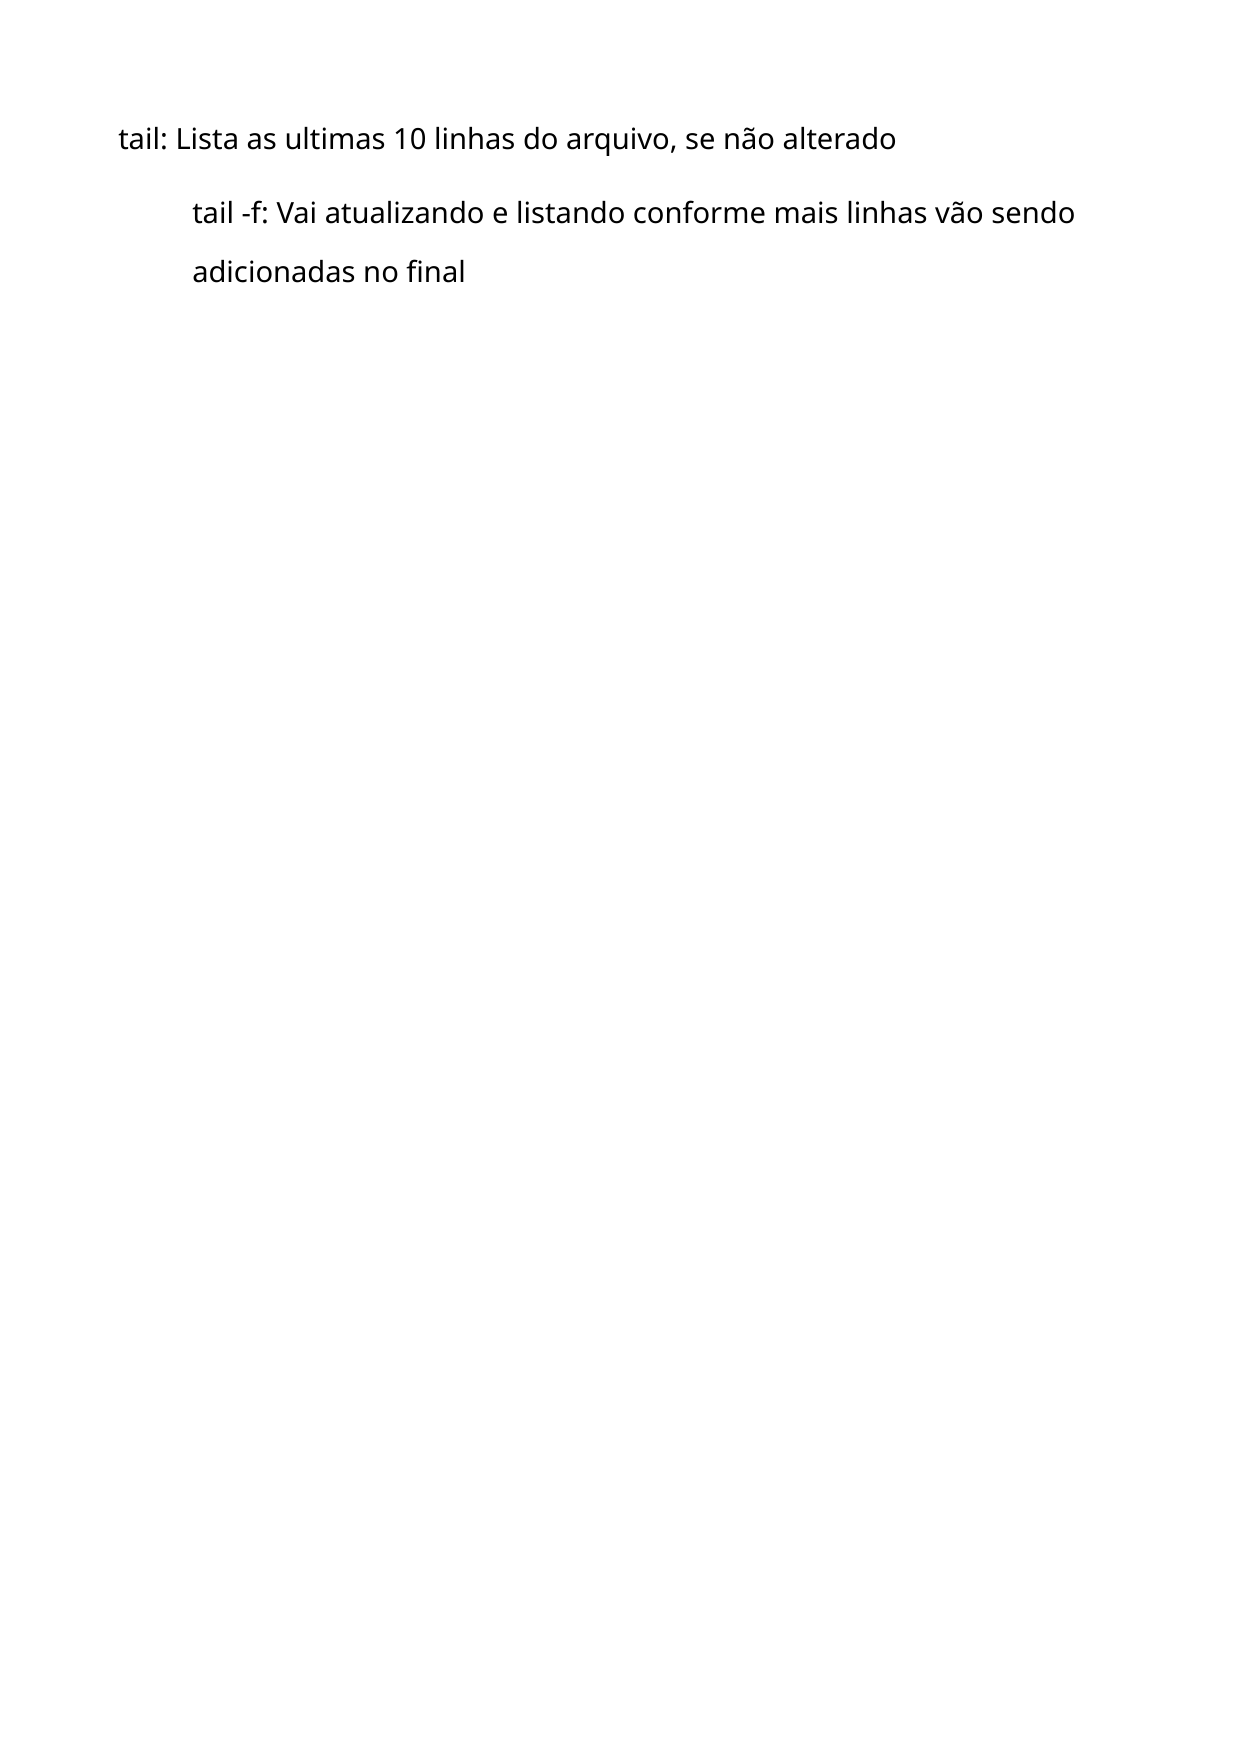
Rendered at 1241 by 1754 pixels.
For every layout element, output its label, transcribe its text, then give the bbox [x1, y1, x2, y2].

text tail -f: Vai atualizando e listando conforme mais linhas vão sendo adicionadas no final [118, 192, 1122, 291]
text tail: Lista as ultimas 10 linhas do arquivo, se não alterado [118, 118, 1122, 158]
